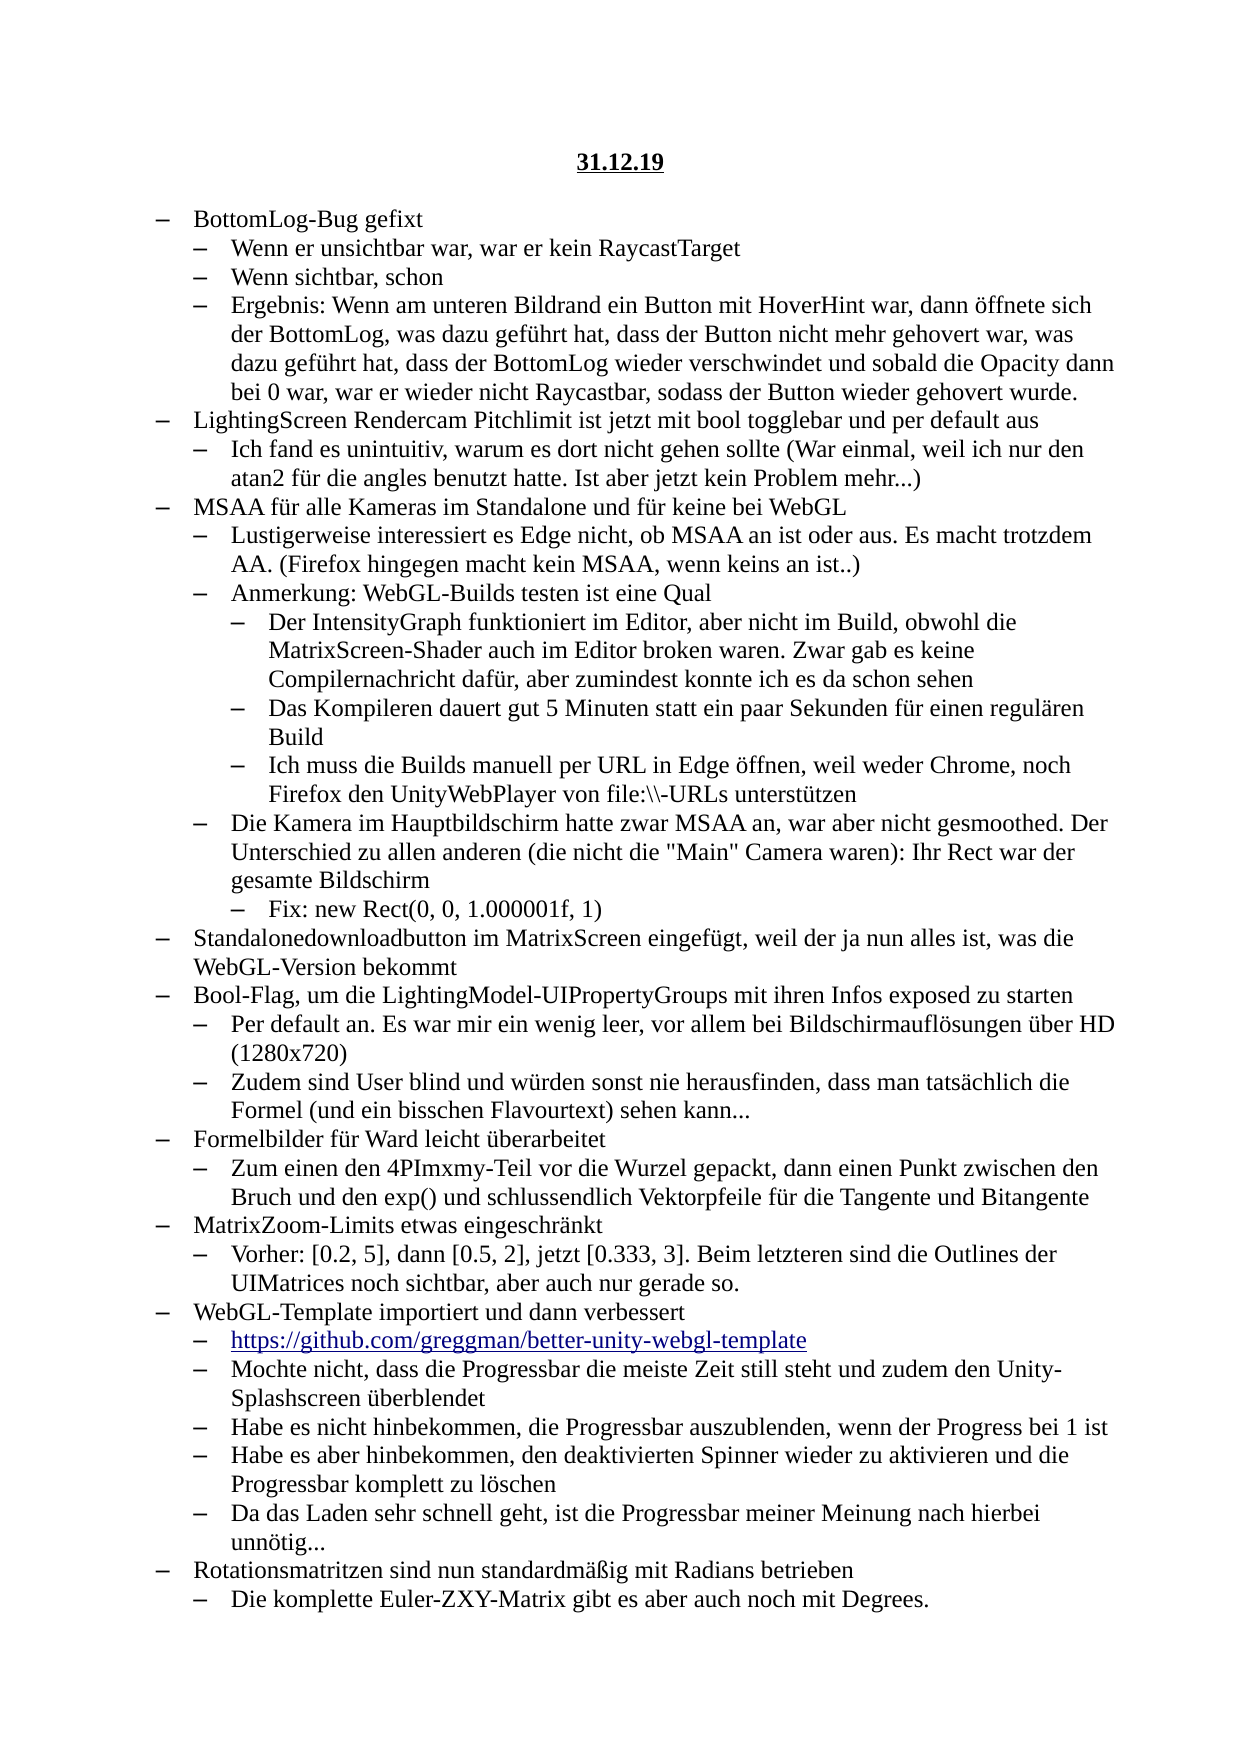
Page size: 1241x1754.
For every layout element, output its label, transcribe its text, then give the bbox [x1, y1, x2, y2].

list WebGL-Template importiert und dann verbessert [156, 1297, 1122, 1326]
list Lustigerweise interessiert es Edge nicht, ob MSAA an ist oder aus. Es macht trotzdem AA. (Firefox hingegen macht kein MSAA, wenn keins an ist..) [193, 521, 1122, 578]
list LightingScreen Rendercam Pitchlimit ist jetzt mit bool togglebar und per default aus [156, 406, 1122, 434]
list Mochte nicht, dass die Progressbar die meiste Zeit still steht und zudem den Unity-Splashscreen überblendet [193, 1354, 1122, 1412]
list Die komplette Euler-ZXY-Matrix gibt es aber auch noch mit Degrees. [193, 1584, 1122, 1613]
list Fix: new Rect(0, 0, 1.000001f, 1) [231, 894, 1122, 923]
list Wenn er unsichtbar war, war er kein RaycastTarget [193, 233, 1122, 262]
list Ich muss die Builds manuell per URL in Edge öffnen, weil weder Chrome, noch Firefox den UnityWebPlayer von file:\\-URLs unterstützen [231, 751, 1122, 808]
list Per default an. Es war mir ein wenig leer, vor allem bei Bildschirmauflösungen über HD (1280x720) [193, 1009, 1122, 1067]
list Zum einen den 4PImxmy-Teil vor die Wurzel gepackt, dann einen Punkt zwischen den Bruch und den exp() und schlussendlich Vektorpfeile für die Tangente und Bitangente [193, 1153, 1122, 1211]
list Das Kompileren dauert gut 5 Minuten statt ein paar Sekunden für einen regulären Build [231, 693, 1122, 751]
list Ich fand es unintuitiv, warum es dort nicht gehen sollte (War einmal, weil ich nur den atan2 für die angles benutzt hatte. Ist aber jetzt kein Problem mehr...) [193, 434, 1122, 492]
list Zudem sind User blind und würden sonst nie herausfinden, dass man tatsächlich die Formel (und ein bisschen Flavourtext) sehen kann... [193, 1067, 1122, 1124]
text 31.12.19 [118, 147, 1122, 176]
list Anmerkung: WebGL-Builds testen ist eine Qual [193, 578, 1122, 607]
list Die Kamera im Hauptbildschirm hatte zwar MSAA an, war aber nicht gesmoothed. Der Unterschied zu allen anderen (die nicht die "Main" Camera waren): Ihr Rect war der gesamte Bildschirm [193, 808, 1122, 894]
list Habe es aber hinbekommen, den deaktivierten Spinner wieder zu aktivieren und die Progressbar komplett zu löschen [193, 1441, 1122, 1498]
list Standalonedownloadbutton im MatrixScreen eingefügt, weil der ja nun alles ist, was die WebGL-Version bekommt [156, 923, 1122, 981]
list Habe es nicht hinbekommen, die Progressbar auszublenden, wenn der Progress bei 1 ist [193, 1412, 1122, 1441]
list MatrixZoom-Limits etwas eingeschränkt [156, 1211, 1122, 1239]
list Da das Laden sehr schnell geht, ist die Progressbar meiner Meinung nach hierbei unnötig... [193, 1498, 1122, 1556]
list MSAA für alle Kameras im Standalone und für keine bei WebGL [156, 492, 1122, 521]
list BottomLog-Bug gefixt [156, 204, 1122, 233]
list Vorher: [0.2, 5], dann [0.5, 2], jetzt [0.333, 3]. Beim letzteren sind die Outlines der UIMatrices noch sichtbar, aber auch nur gerade so. [193, 1239, 1122, 1297]
list Bool-Flag, um die LightingModel-UIPropertyGroups mit ihren Infos exposed zu starten [156, 981, 1122, 1009]
list Wenn sichtbar, schon [193, 262, 1122, 291]
list Formelbilder für Ward leicht überarbeitet [156, 1124, 1122, 1153]
list https://github.com/greggman/better-unity-webgl-template [193, 1326, 1122, 1354]
list Der IntensityGraph funktioniert im Editor, aber nicht im Build, obwohl die MatrixScreen-Shader auch im Editor broken waren. Zwar gab es keine Compilernachricht dafür, aber zumindest konnte ich es da schon sehen [231, 607, 1122, 693]
list Rotationsmatritzen sind nun standardmäßig mit Radians betrieben [156, 1556, 1122, 1584]
list Ergebnis: Wenn am unteren Bildrand ein Button mit HoverHint war, dann öffnete sich der BottomLog, was dazu geführt hat, dass der Button nicht mehr gehovert war, was dazu geführt hat, dass der BottomLog wieder verschwindet und sobald die Opacity dann bei 0 war, war er wieder nicht Raycastbar, sodass der Button wieder gehovert wurde. [193, 291, 1122, 406]
